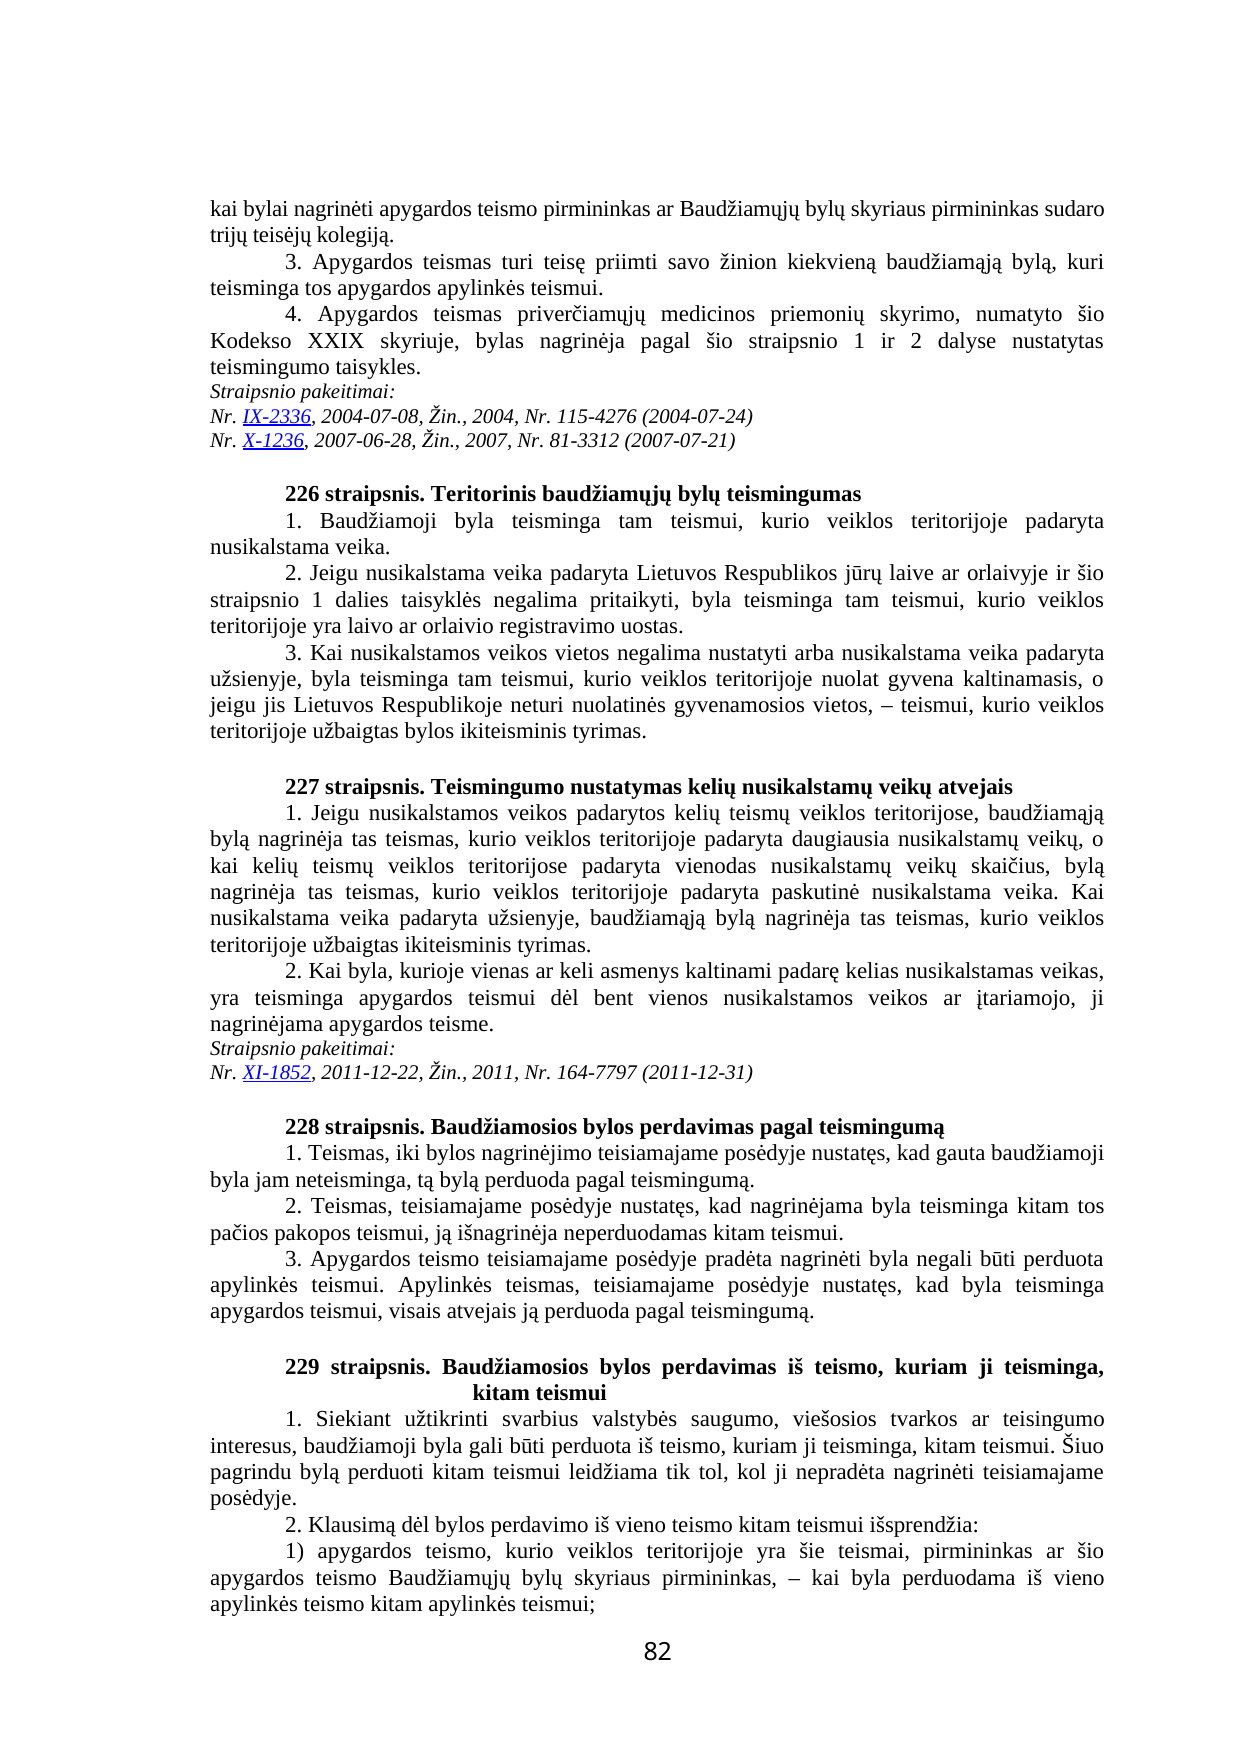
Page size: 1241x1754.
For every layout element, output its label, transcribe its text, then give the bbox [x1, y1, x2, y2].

text 227 straipsnis. Teismingumo nustatymas kelių nusikalstamų veikų atvejais [285, 773, 1106, 799]
text 1. Teismas, iki bylos nagrinėjimo teisiamajame posėdyje nustatęs, kad gauta baudžiamoji byla jam neteisminga, tą bylą perduoda pagal teismingumą. [210, 1139, 1106, 1192]
text Straipsnio pakeitimai: [210, 379, 1106, 403]
text 2. Teismas, teisiamajame posėdyje nustatęs, kad nagrinėjama byla teisminga kitam tos pačios pakopos teismui, ją išnagrinėja neperduodamas kitam teismui. [210, 1192, 1106, 1245]
text 228 straipsnis. Baudžiamosios bylos perdavimas pagal teismingumą [210, 1113, 1106, 1139]
text 3. Kai nusikalstamos veikos vietos negalima nustatyti arba nusikalstama veika padaryta užsienyje, byla teisminga tam teismui, kurio veiklos teritorijoje nuolat gyvena kaltinamasis, o jeigu jis Lietuvos Respublikoje neturi nuolatinės gyvenamosios vietos, – teismui, kurio veiklos teritorijoje užbaigtas bylos ikiteisminis tyrimas. [210, 638, 1106, 744]
text Nr. X-1236, 2007-06-28, Žin., 2007, Nr. 81-3312 (2007-07-21) [210, 428, 1106, 452]
text 1) apygardos teismo, kurio veiklos teritorijoje yra šie teismai, pirmininkas ar šio apygardos teismo Baudžiamųjų bylų skyriaus pirmininkas, – kai byla perduodama iš vieno apylinkės teismo kitam apylinkės teismui; [210, 1537, 1106, 1616]
text 1. Jeigu nusikalstamos veikos padarytos kelių teismų veiklos teritorijose, baudžiamąją bylą nagrinėja tas teismas, kurio veiklos teritorijoje padaryta daugiausia nusikalstamų veikų, o kai kelių teismų veiklos teritorijose padaryta vienodas nusikalstamų veikų skaičius, bylą nagrinėja tas teismas, kurio veiklos teritorijoje padaryta paskutinė nusikalstama veika. Kai nusikalstama veika padaryta užsienyje, baudžiamąją bylą nagrinėja tas teismas, kurio veiklos teritorijoje užbaigtas ikiteisminis tyrimas. [210, 799, 1106, 957]
text Nr. XI-1852, 2011-12-22, Žin., 2011, Nr. 164-7797 (2011-12-31) [210, 1060, 1106, 1084]
text Straipsnio pakeitimai: [210, 1036, 1106, 1060]
text Nr. IX-2336, 2004-07-08, Žin., 2004, Nr. 115-4276 (2004-07-24) [210, 403, 1106, 428]
text 2. Kai byla, kurioje vienas ar keli asmenys kaltinami padarę kelias nusikalstamas veikas, yra teisminga apygardos teismui dėl bent vienos nusikalstamos veikos ar įtariamojo, ji nagrinėjama apygardos teisme. [210, 957, 1106, 1036]
text 2. Jeigu nusikalstama veika padaryta Lietuvos Respublikos jūrų laive ar orlaivyje ir šio straipsnio 1 dalies taisyklės negalima pritaikyti, byla teisminga tam teismui, kurio veiklos teritorijoje yra laivo ar orlaivio registravimo uostas. [210, 559, 1106, 638]
text 1. Siekiant užtikrinti svarbius valstybės saugumo, viešosios tvarkos ar teisingumo interesus, baudžiamoji byla gali būti perduota iš teismo, kuriam ji teisminga, kitam teismui. Šiuo pagrindu bylą perduoti kitam teismui leidžiama tik tol, kol ji nepradėta nagrinėti teisiamajame posėdyje. [210, 1405, 1106, 1511]
text 1. Baudžiamoji byla teisminga tam teismui, kurio veiklos teritorijoje padaryta nusikalstama veika. [210, 507, 1106, 559]
text 3. Apygardos teismo teisiamajame posėdyje pradėta nagrinėti byla negali būti perduota apylinkės teismui. Apylinkės teismas, teisiamajame posėdyje nustatęs, kad byla teisminga apygardos teismui, visais atvejais ją perduoda pagal teismingumą. [210, 1245, 1106, 1324]
text 229 straipsnis. Baudžiamosios bylos perdavimas iš teismo, kuriam ji teisminga, kitam teismui [285, 1353, 1106, 1405]
text kai bylai nagrinėti apygardos teismo pirmininkas ar Baudžiamųjų bylų skyriaus pirmininkas sudaro trijų teisėjų kolegiją. [210, 195, 1106, 248]
text 226 straipsnis. Teritorinis baudžiamųjų bylų teismingumas [210, 480, 1106, 507]
text 2. Klausimą dėl bylos perdavimo iš vieno teismo kitam teismui išsprendžia: [210, 1511, 1106, 1537]
text 3. Apygardos teismas turi teisę priimti savo žinion kiekvieną baudžiamąją bylą, kuri teisminga tos apygardos apylinkės teismui. [210, 248, 1106, 300]
text 4. Apygardos teismas priverčiamųjų medicinos priemonių skyrimo, numatyto šio Kodekso XXIX skyriuje, bylas nagrinėja pagal šio straipsnio 1 ir 2 dalyse nustatytas teismingumo taisykles. [210, 300, 1106, 379]
